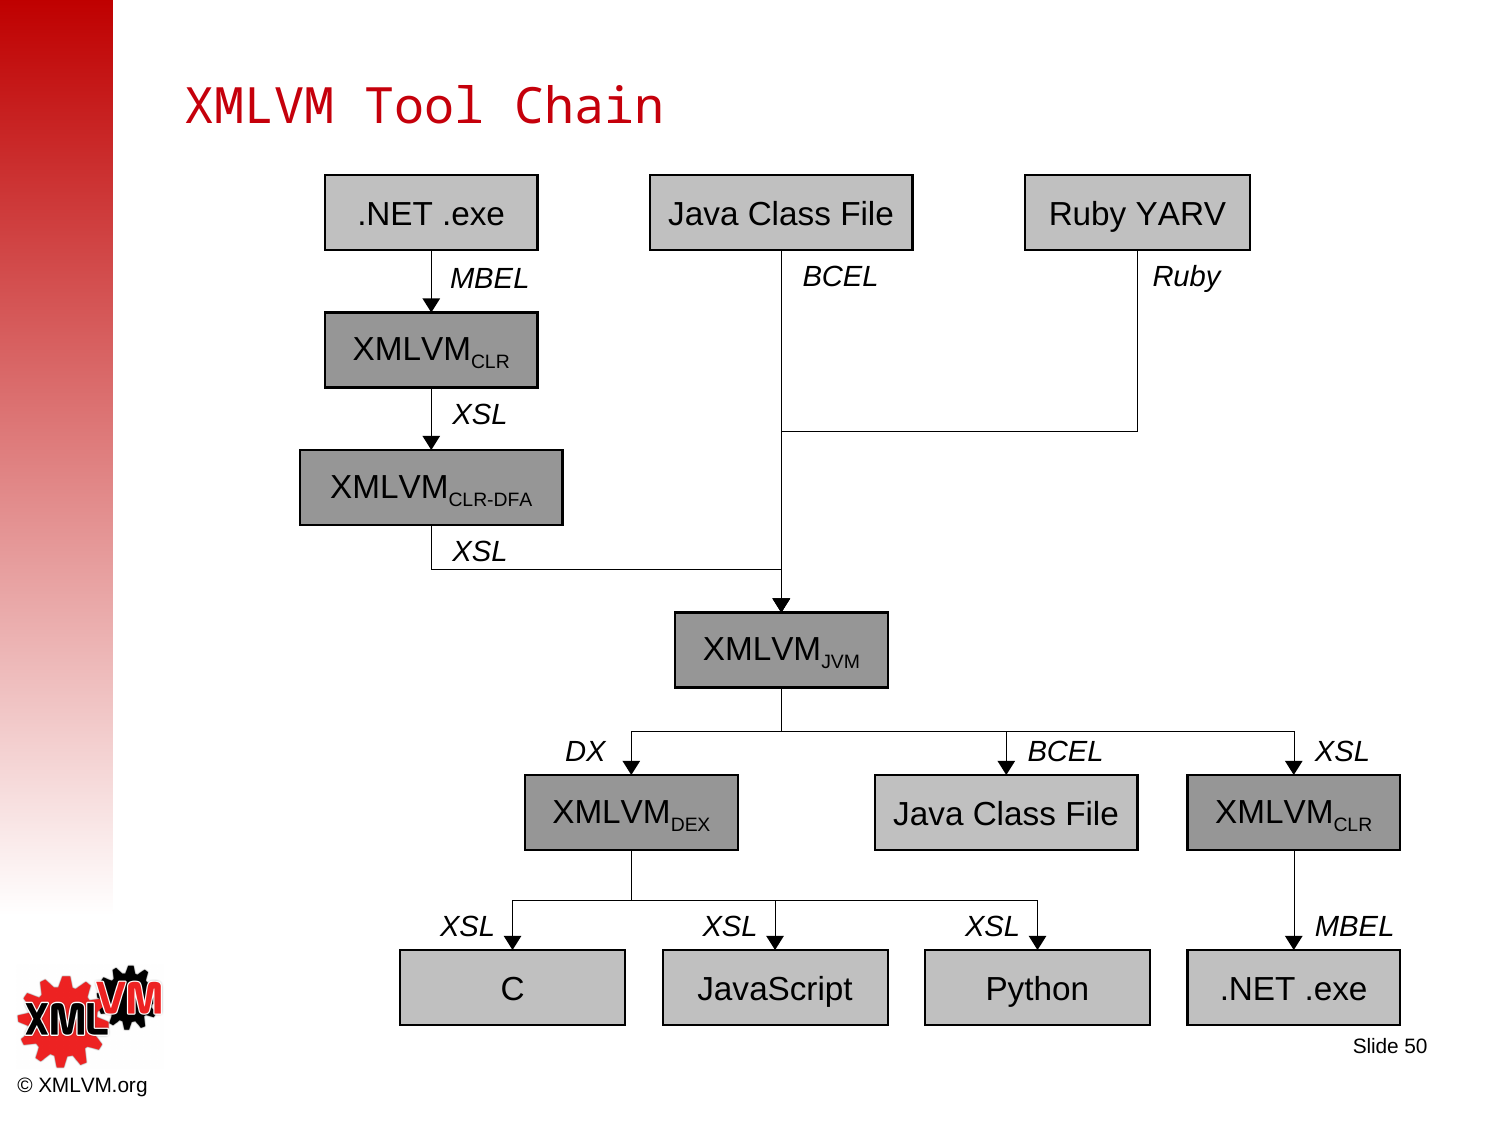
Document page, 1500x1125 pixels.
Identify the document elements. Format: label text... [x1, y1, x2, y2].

text_box JavaScript [662, 950, 888, 1026]
text_box XSL [1300, 724, 1386, 776]
text_box XSL [437, 524, 523, 576]
text_box XSL [425, 899, 511, 951]
text_box XSL [687, 901, 773, 951]
text_box .NET .exe [1187, 950, 1401, 1026]
text_box .NET .exe [324, 174, 538, 250]
text_box XMLVMCLR [1187, 774, 1401, 850]
text_box XSL [437, 387, 523, 438]
text_box XMLVMDEX [525, 774, 738, 850]
text_box C [400, 950, 626, 1026]
text_box MBEL [1300, 899, 1410, 951]
text_box XMLVMJVM [675, 612, 888, 688]
text_box XMLVMCLR-DFA [300, 450, 563, 526]
text_box BCEL [787, 249, 894, 301]
text_box Java Class File [875, 774, 1138, 850]
text_box XSL [950, 901, 1036, 951]
text_box Ruby YARV [1025, 174, 1251, 250]
text_box XMLVMCLR [324, 312, 538, 388]
title XMLVM Tool Chain [170, 67, 1447, 207]
text_box Python [925, 950, 1151, 1026]
text_box DX [550, 724, 621, 774]
text_box MBEL [435, 251, 545, 303]
picture [16, 964, 164, 1069]
text_box Java Class File [650, 174, 913, 250]
text_box BCEL [1012, 724, 1119, 731]
text_box Ruby [1137, 249, 1236, 301]
text_box BCEL [1012, 732, 1119, 776]
